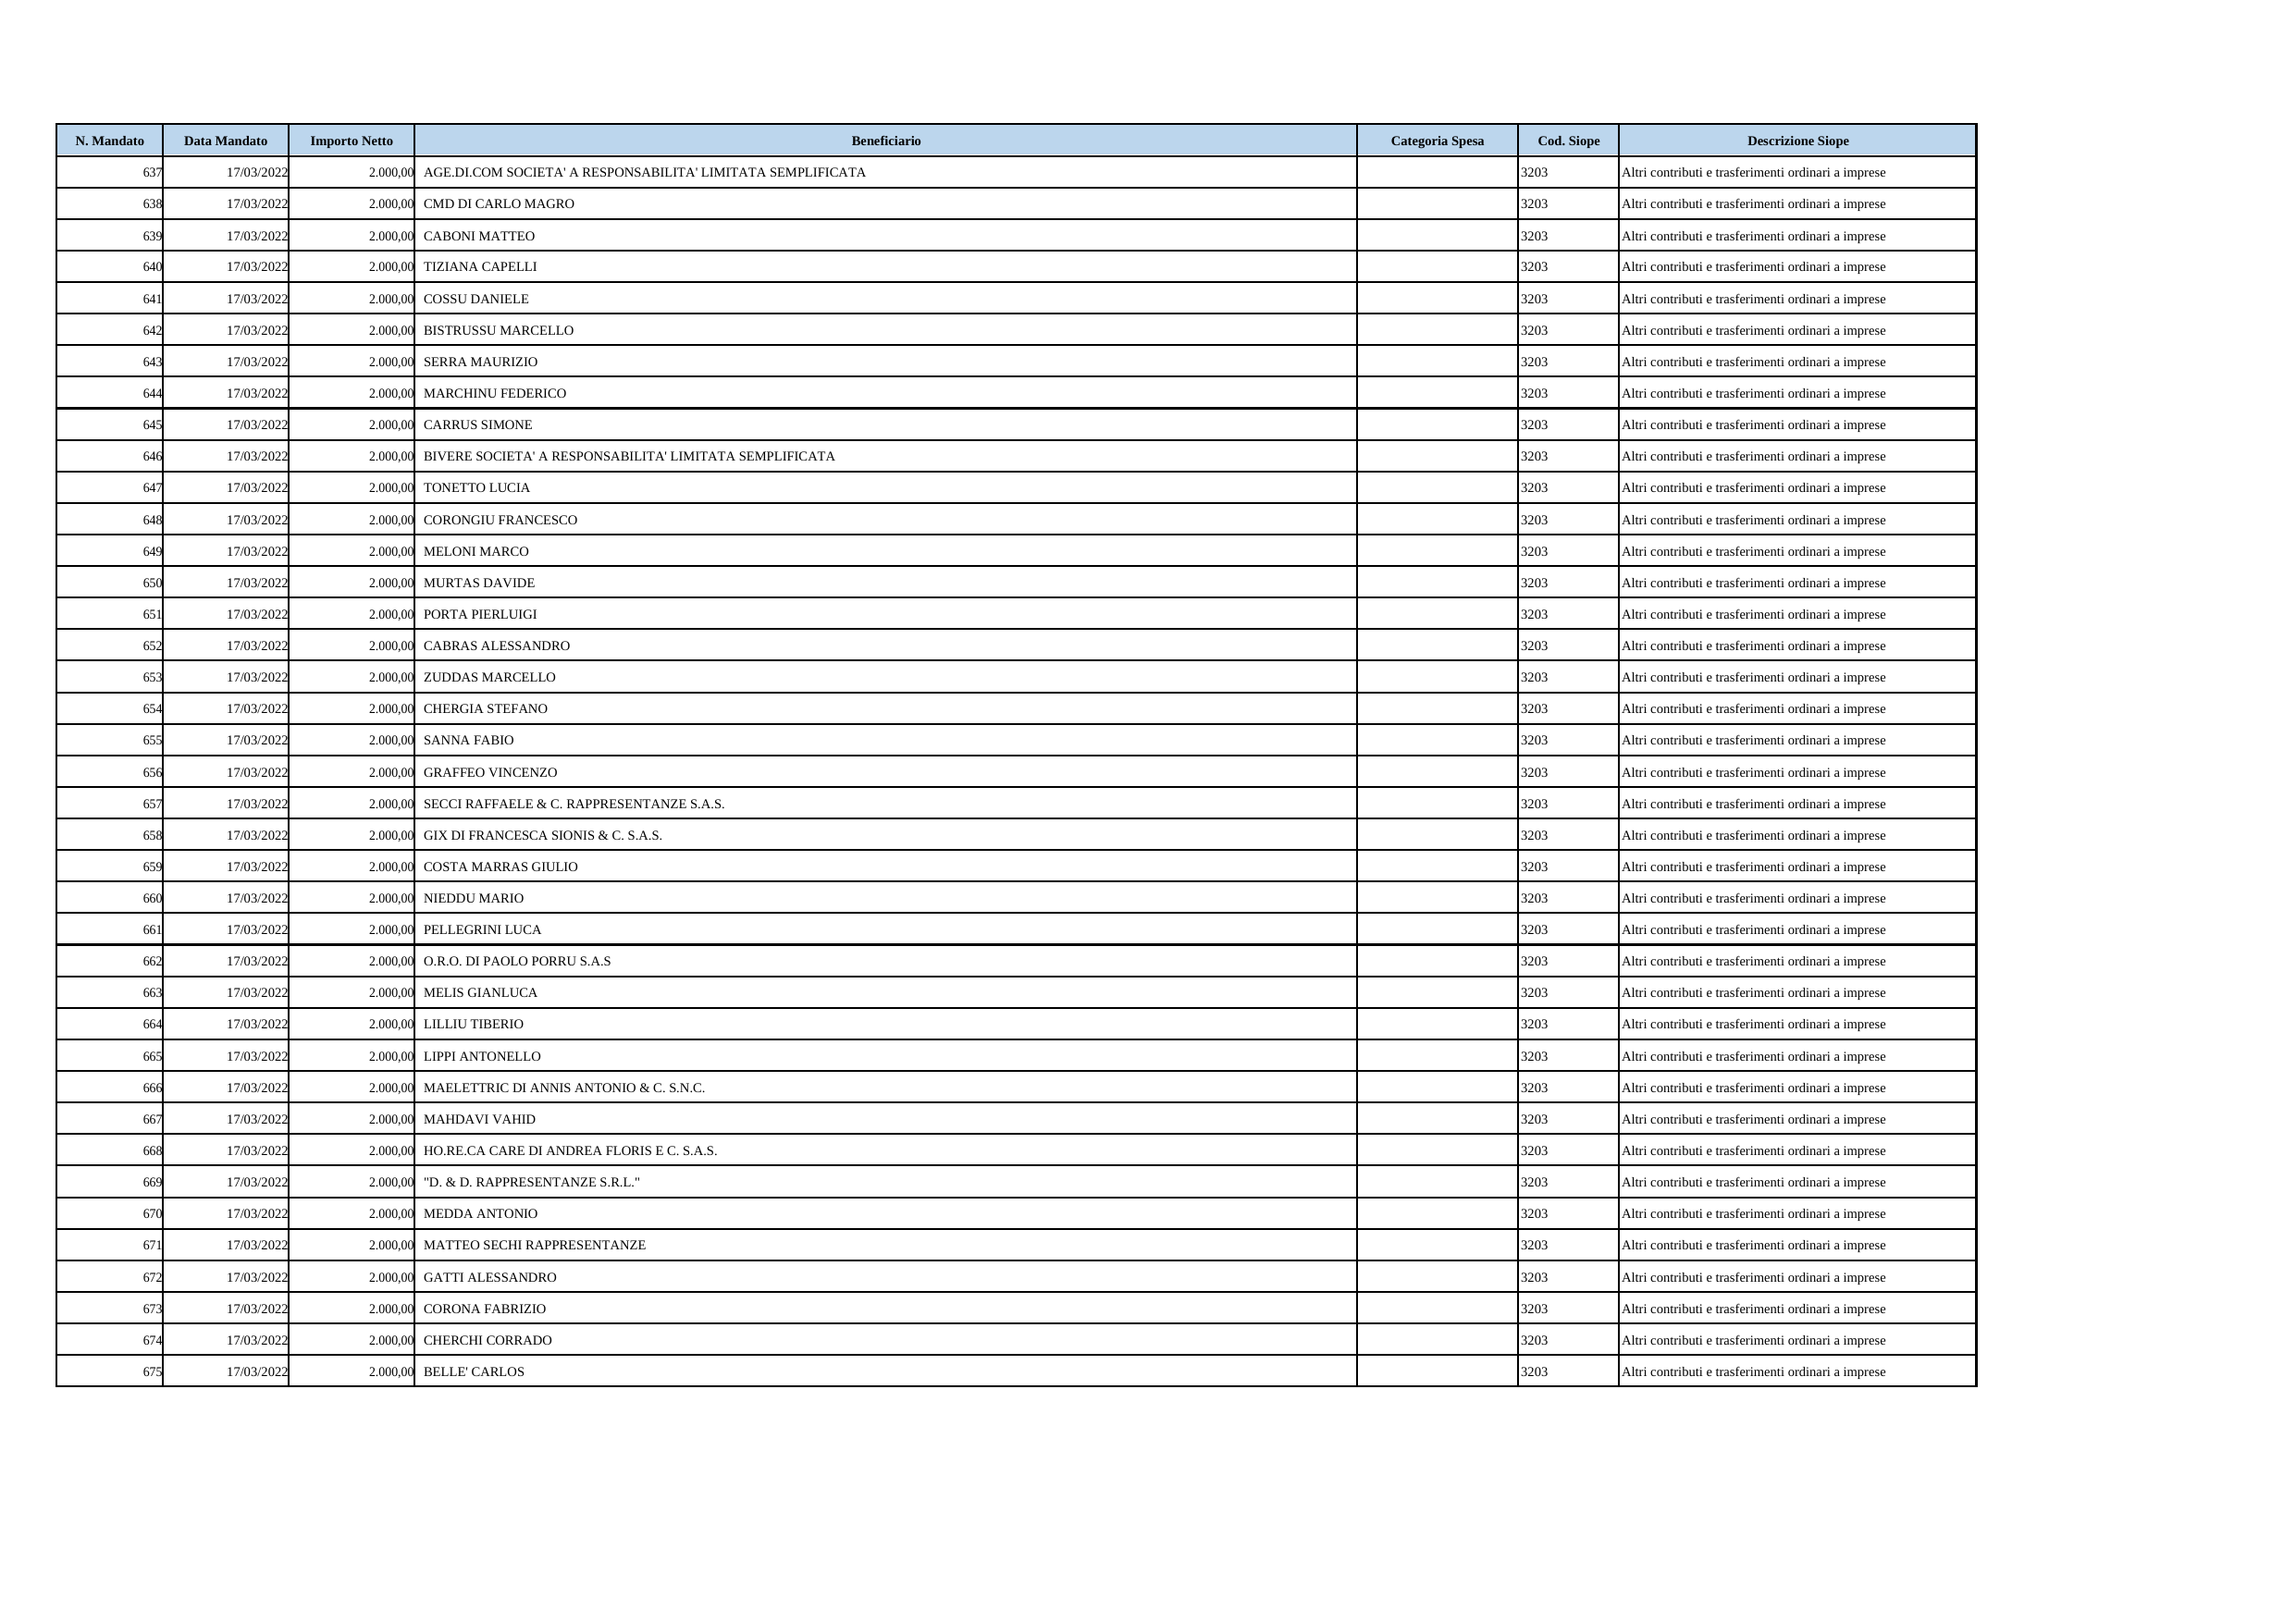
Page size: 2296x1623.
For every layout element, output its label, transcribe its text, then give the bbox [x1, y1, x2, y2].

table_cell 3203 [1519, 377, 1618, 407]
table_cell [1358, 694, 1517, 723]
table_cell GATTI ALESSANDRO [415, 1261, 1356, 1291]
table_cell [1358, 1072, 1517, 1101]
table_header Data Mandato [164, 125, 288, 154]
table_cell 17/03/2022 [164, 1009, 288, 1039]
table_cell Altri contributi e trasferimenti ordinari a imprese [1620, 1072, 1975, 1101]
table_cell Altri contributi e trasferimenti ordinari a imprese [1620, 252, 1975, 281]
table_cell Altri contributi e trasferimenti ordinari a imprese [1620, 851, 1975, 880]
table_cell 3203 [1519, 1103, 1618, 1133]
table_cell 2.000,00 [290, 1293, 414, 1322]
table_cell 2.000,00 [290, 694, 414, 723]
table_cell 3203 [1519, 1293, 1618, 1322]
table_cell Altri contributi e trasferimenti ordinari a imprese [1620, 1199, 1975, 1227]
table_cell 3203 [1519, 1199, 1618, 1227]
table_cell 17/03/2022 [164, 1072, 288, 1101]
table_cell 3203 [1519, 914, 1618, 943]
table_header Cod. Siope [1519, 125, 1618, 154]
table_cell Altri contributi e trasferimenti ordinari a imprese [1620, 977, 1975, 1007]
table_header Descrizione Siope [1620, 125, 1975, 154]
table_cell 17/03/2022 [164, 1293, 288, 1322]
table_cell CHERGIA STEFANO [415, 694, 1356, 723]
table_cell 17/03/2022 [164, 914, 288, 943]
table_cell O.R.O. DI PAOLO PORRU S.A.S [415, 946, 1356, 975]
table_cell 673 [57, 1293, 162, 1322]
table_cell [1358, 157, 1517, 187]
table_cell 17/03/2022 [164, 946, 288, 975]
table_cell 2.000,00 [290, 535, 414, 565]
table_cell 3203 [1519, 788, 1618, 818]
table_cell 2.000,00 [290, 1135, 414, 1164]
table_cell 2.000,00 [290, 1040, 414, 1070]
table_cell 652 [57, 630, 162, 659]
table_cell 668 [57, 1135, 162, 1164]
table_cell 642 [57, 314, 162, 344]
table_cell 2.000,00 [290, 473, 414, 502]
table_cell 669 [57, 1166, 162, 1196]
table_cell [1358, 1199, 1517, 1227]
table_cell 2.000,00 [290, 882, 414, 912]
table_cell [1358, 377, 1517, 407]
table_cell 17/03/2022 [164, 157, 288, 187]
table_cell [1358, 977, 1517, 1007]
table_cell 17/03/2022 [164, 1199, 288, 1227]
table_cell 637 [57, 157, 162, 187]
table_cell [1358, 1009, 1517, 1039]
table_cell BIVERE SOCIETA' A RESPONSABILITA' LIMITATA SEMPLIFICATA [415, 441, 1356, 470]
table_cell Altri contributi e trasferimenti ordinari a imprese [1620, 1009, 1975, 1039]
table_cell 639 [57, 220, 162, 250]
table_cell 17/03/2022 [164, 1261, 288, 1291]
table_cell 3203 [1519, 1135, 1618, 1164]
table_cell 17/03/2022 [164, 819, 288, 849]
table_cell 17/03/2022 [164, 882, 288, 912]
table_cell 648 [57, 504, 162, 534]
table_cell TONETTO LUCIA [415, 473, 1356, 502]
table_cell 17/03/2022 [164, 1166, 288, 1196]
table_cell 2.000,00 [290, 1199, 414, 1227]
table_cell LIPPI ANTONELLO [415, 1040, 1356, 1070]
table_cell [1358, 598, 1517, 628]
table_cell 640 [57, 252, 162, 281]
table_cell 675 [57, 1356, 162, 1385]
table_cell 643 [57, 346, 162, 375]
table_cell 2.000,00 [290, 1009, 414, 1039]
table_cell SERRA MAURIZIO [415, 346, 1356, 375]
table_cell TIZIANA CAPELLI [415, 252, 1356, 281]
table_cell MAELETTRIC DI ANNIS ANTONIO & C. S.N.C. [415, 1072, 1356, 1101]
table_cell 3203 [1519, 189, 1618, 218]
table_cell [1358, 946, 1517, 975]
table_cell 3203 [1519, 725, 1618, 755]
table_cell [1358, 819, 1517, 849]
table_cell 3203 [1519, 1009, 1618, 1039]
table_cell Altri contributi e trasferimenti ordinari a imprese [1620, 1324, 1975, 1354]
table_cell [1358, 220, 1517, 250]
table_cell [1358, 1230, 1517, 1260]
table_cell 663 [57, 977, 162, 1007]
table_header Importo Netto [290, 125, 414, 154]
table_cell 655 [57, 725, 162, 755]
table_cell NIEDDU MARIO [415, 882, 1356, 912]
table_cell [1358, 1261, 1517, 1291]
table_cell [1358, 283, 1517, 313]
table_cell 17/03/2022 [164, 788, 288, 818]
table_cell 3203 [1519, 819, 1618, 849]
table_cell Altri contributi e trasferimenti ordinari a imprese [1620, 1166, 1975, 1196]
table_cell MURTAS DAVIDE [415, 567, 1356, 596]
table_cell 17/03/2022 [164, 851, 288, 880]
table_cell 666 [57, 1072, 162, 1101]
table_cell COSSU DANIELE [415, 283, 1356, 313]
table_cell 670 [57, 1199, 162, 1227]
table_cell 645 [57, 410, 162, 438]
table_cell SECCI RAFFAELE & C. RAPPRESENTANZE S.A.S. [415, 788, 1356, 818]
table_cell 651 [57, 598, 162, 628]
table_cell 3203 [1519, 946, 1618, 975]
table_cell [1358, 1293, 1517, 1322]
table_cell 3203 [1519, 441, 1618, 470]
table_cell 667 [57, 1103, 162, 1133]
table_cell 656 [57, 756, 162, 786]
table_cell AGE.DI.COM SOCIETA' A RESPONSABILITA' LIMITATA SEMPLIFICATA [415, 157, 1356, 187]
table_cell GRAFFEO VINCENZO [415, 756, 1356, 786]
table_cell Altri contributi e trasferimenti ordinari a imprese [1620, 504, 1975, 534]
table_cell 2.000,00 [290, 1103, 414, 1133]
table_cell 2.000,00 [290, 1230, 414, 1260]
table_cell 2.000,00 [290, 788, 414, 818]
table_cell MARCHINU FEDERICO [415, 377, 1356, 407]
table_cell 2.000,00 [290, 567, 414, 596]
table_cell 641 [57, 283, 162, 313]
table_cell 3203 [1519, 157, 1618, 187]
table_cell 17/03/2022 [164, 1230, 288, 1260]
table_cell 2.000,00 [290, 819, 414, 849]
table_cell 17/03/2022 [164, 441, 288, 470]
table_cell 17/03/2022 [164, 598, 288, 628]
table_cell 638 [57, 189, 162, 218]
table_cell [1358, 473, 1517, 502]
table_cell Altri contributi e trasferimenti ordinari a imprese [1620, 157, 1975, 187]
table_cell Altri contributi e trasferimenti ordinari a imprese [1620, 189, 1975, 218]
table_cell 2.000,00 [290, 756, 414, 786]
table_cell 3203 [1519, 1166, 1618, 1196]
table_cell 3203 [1519, 567, 1618, 596]
table_cell 661 [57, 914, 162, 943]
table_cell [1358, 314, 1517, 344]
table_cell 662 [57, 946, 162, 975]
table_cell Altri contributi e trasferimenti ordinari a imprese [1620, 441, 1975, 470]
table_cell 17/03/2022 [164, 504, 288, 534]
table_cell 17/03/2022 [164, 977, 288, 1007]
table_cell Altri contributi e trasferimenti ordinari a imprese [1620, 598, 1975, 628]
table_cell 17/03/2022 [164, 661, 288, 691]
table_cell Altri contributi e trasferimenti ordinari a imprese [1620, 1356, 1975, 1385]
table_cell [1358, 1040, 1517, 1070]
table_cell [1358, 1324, 1517, 1354]
table_cell [1358, 252, 1517, 281]
table_cell GIX DI FRANCESCA SIONIS & C. S.A.S. [415, 819, 1356, 849]
table_cell Altri contributi e trasferimenti ordinari a imprese [1620, 946, 1975, 975]
table_cell MAHDAVI VAHID [415, 1103, 1356, 1133]
table_cell Altri contributi e trasferimenti ordinari a imprese [1620, 1261, 1975, 1291]
table_cell 2.000,00 [290, 346, 414, 375]
table_cell LILLIU TIBERIO [415, 1009, 1356, 1039]
table_cell 657 [57, 788, 162, 818]
table_cell 658 [57, 819, 162, 849]
table_cell 2.000,00 [290, 283, 414, 313]
table_cell 3203 [1519, 1040, 1618, 1070]
table_cell 2.000,00 [290, 851, 414, 880]
table_cell 3203 [1519, 314, 1618, 344]
table_cell 3203 [1519, 220, 1618, 250]
table_header Beneficiario [415, 125, 1356, 154]
table_cell CARRUS SIMONE [415, 410, 1356, 438]
table_cell Altri contributi e trasferimenti ordinari a imprese [1620, 630, 1975, 659]
table_cell Altri contributi e trasferimenti ordinari a imprese [1620, 1293, 1975, 1322]
table_cell 3203 [1519, 1324, 1618, 1354]
table_cell Altri contributi e trasferimenti ordinari a imprese [1620, 473, 1975, 502]
table_cell 649 [57, 535, 162, 565]
table_cell 3203 [1519, 694, 1618, 723]
table_cell Altri contributi e trasferimenti ordinari a imprese [1620, 283, 1975, 313]
table_cell 2.000,00 [290, 1356, 414, 1385]
table_cell Altri contributi e trasferimenti ordinari a imprese [1620, 314, 1975, 344]
table_cell Altri contributi e trasferimenti ordinari a imprese [1620, 535, 1975, 565]
table_cell 3203 [1519, 661, 1618, 691]
table_cell 644 [57, 377, 162, 407]
table_cell 3203 [1519, 504, 1618, 534]
table_cell 3203 [1519, 977, 1618, 1007]
table_cell 672 [57, 1261, 162, 1291]
table_cell MELIS GIANLUCA [415, 977, 1356, 1007]
table_cell 3203 [1519, 598, 1618, 628]
table_cell BISTRUSSU MARCELLO [415, 314, 1356, 344]
table_cell 2.000,00 [290, 598, 414, 628]
table_cell 2.000,00 [290, 504, 414, 534]
table_cell CHERCHI CORRADO [415, 1324, 1356, 1354]
table_cell Altri contributi e trasferimenti ordinari a imprese [1620, 1103, 1975, 1133]
table_cell [1358, 851, 1517, 880]
table_cell 17/03/2022 [164, 473, 288, 502]
table_cell 674 [57, 1324, 162, 1354]
table_cell 3203 [1519, 346, 1618, 375]
table_cell 3203 [1519, 535, 1618, 565]
table_cell 2.000,00 [290, 1166, 414, 1196]
table_cell [1358, 535, 1517, 565]
table_cell 17/03/2022 [164, 756, 288, 786]
table_cell [1358, 567, 1517, 596]
table_cell 3203 [1519, 756, 1618, 786]
table_cell 17/03/2022 [164, 1040, 288, 1070]
table_cell [1358, 346, 1517, 375]
table_cell [1358, 756, 1517, 786]
table_cell 3203 [1519, 1261, 1618, 1291]
table_cell 3203 [1519, 1072, 1618, 1101]
table_cell 650 [57, 567, 162, 596]
table_cell CORONA FABRIZIO [415, 1293, 1356, 1322]
table_cell [1358, 882, 1517, 912]
table_cell Altri contributi e trasferimenti ordinari a imprese [1620, 1135, 1975, 1164]
table_cell 664 [57, 1009, 162, 1039]
table_cell 646 [57, 441, 162, 470]
table_cell 17/03/2022 [164, 1103, 288, 1133]
table_cell 3203 [1519, 252, 1618, 281]
table_cell [1358, 1135, 1517, 1164]
table_cell Altri contributi e trasferimenti ordinari a imprese [1620, 1040, 1975, 1070]
table_cell 647 [57, 473, 162, 502]
table_cell 17/03/2022 [164, 1135, 288, 1164]
table_cell 653 [57, 661, 162, 691]
table_cell [1358, 504, 1517, 534]
table_cell 3203 [1519, 851, 1618, 880]
table_cell Altri contributi e trasferimenti ordinari a imprese [1620, 567, 1975, 596]
table_cell [1358, 189, 1517, 218]
table_cell 654 [57, 694, 162, 723]
table_cell CORONGIU FRANCESCO [415, 504, 1356, 534]
table_cell 3203 [1519, 283, 1618, 313]
table_cell ZUDDAS MARCELLO [415, 661, 1356, 691]
table_cell Altri contributi e trasferimenti ordinari a imprese [1620, 882, 1975, 912]
table_cell [1358, 1103, 1517, 1133]
table_cell 17/03/2022 [164, 314, 288, 344]
table_cell 2.000,00 [290, 157, 414, 187]
table_header N. Mandato [57, 125, 162, 154]
table_cell 17/03/2022 [164, 410, 288, 438]
table_cell "D. & D. RAPPRESENTANZE S.R.L." [415, 1166, 1356, 1196]
table_cell 660 [57, 882, 162, 912]
table_cell 2.000,00 [290, 377, 414, 407]
table_cell 671 [57, 1230, 162, 1260]
table_cell HO.RE.CA CARE DI ANDREA FLORIS E C. S.A.S. [415, 1135, 1356, 1164]
table_cell CABONI MATTEO [415, 220, 1356, 250]
table_cell [1358, 725, 1517, 755]
table_cell 3203 [1519, 473, 1618, 502]
table_cell 2.000,00 [290, 946, 414, 975]
table_cell PORTA PIERLUIGI [415, 598, 1356, 628]
table_cell 2.000,00 [290, 189, 414, 218]
table_cell 3203 [1519, 1356, 1618, 1385]
table_cell MELONI MARCO [415, 535, 1356, 565]
table_cell 2.000,00 [290, 314, 414, 344]
table_cell Altri contributi e trasferimenti ordinari a imprese [1620, 377, 1975, 407]
table_cell Altri contributi e trasferimenti ordinari a imprese [1620, 346, 1975, 375]
table_cell COSTA MARRAS GIULIO [415, 851, 1356, 880]
table_cell Altri contributi e trasferimenti ordinari a imprese [1620, 725, 1975, 755]
table_cell [1358, 1356, 1517, 1385]
table_cell 17/03/2022 [164, 567, 288, 596]
table_cell Altri contributi e trasferimenti ordinari a imprese [1620, 756, 1975, 786]
table_cell [1358, 441, 1517, 470]
table_cell 17/03/2022 [164, 283, 288, 313]
table_cell 17/03/2022 [164, 346, 288, 375]
table_cell [1358, 661, 1517, 691]
table_cell Altri contributi e trasferimenti ordinari a imprese [1620, 788, 1975, 818]
table_cell 3203 [1519, 1230, 1618, 1260]
table_cell 17/03/2022 [164, 377, 288, 407]
table_cell 2.000,00 [290, 410, 414, 438]
table_cell [1358, 1166, 1517, 1196]
table_cell 2.000,00 [290, 661, 414, 691]
table_cell 17/03/2022 [164, 630, 288, 659]
table_cell BELLE' CARLOS [415, 1356, 1356, 1385]
table_cell Altri contributi e trasferimenti ordinari a imprese [1620, 819, 1975, 849]
table_cell 2.000,00 [290, 977, 414, 1007]
table_cell Altri contributi e trasferimenti ordinari a imprese [1620, 914, 1975, 943]
table_cell [1358, 410, 1517, 438]
table_cell [1358, 630, 1517, 659]
table_cell 17/03/2022 [164, 1356, 288, 1385]
table_cell Altri contributi e trasferimenti ordinari a imprese [1620, 410, 1975, 438]
table_cell 665 [57, 1040, 162, 1070]
table_cell 2.000,00 [290, 1072, 414, 1101]
table_cell [1358, 788, 1517, 818]
table_cell Altri contributi e trasferimenti ordinari a imprese [1620, 1230, 1975, 1260]
table_cell 2.000,00 [290, 914, 414, 943]
table_cell 2.000,00 [290, 252, 414, 281]
table_cell 17/03/2022 [164, 1324, 288, 1354]
table_header Categoria Spesa [1358, 125, 1517, 154]
table_cell 2.000,00 [290, 725, 414, 755]
table_cell 17/03/2022 [164, 220, 288, 250]
table_cell 17/03/2022 [164, 535, 288, 565]
table_cell Altri contributi e trasferimenti ordinari a imprese [1620, 220, 1975, 250]
table_cell Altri contributi e trasferimenti ordinari a imprese [1620, 661, 1975, 691]
table_cell CMD DI CARLO MAGRO [415, 189, 1356, 218]
table_cell 17/03/2022 [164, 189, 288, 218]
table_cell 2.000,00 [290, 1261, 414, 1291]
table_cell 17/03/2022 [164, 694, 288, 723]
table_cell PELLEGRINI LUCA [415, 914, 1356, 943]
table_cell MEDDA ANTONIO [415, 1199, 1356, 1227]
table_cell 3203 [1519, 630, 1618, 659]
table_cell 659 [57, 851, 162, 880]
table_cell 2.000,00 [290, 1324, 414, 1354]
table_cell 2.000,00 [290, 220, 414, 250]
table_cell MATTEO SECHI RAPPRESENTANZE [415, 1230, 1356, 1260]
table_cell 17/03/2022 [164, 725, 288, 755]
table_cell [1358, 914, 1517, 943]
table_cell 2.000,00 [290, 441, 414, 470]
table_cell 2.000,00 [290, 630, 414, 659]
table_cell 17/03/2022 [164, 252, 288, 281]
table_cell SANNA FABIO [415, 725, 1356, 755]
table_cell CABRAS ALESSANDRO [415, 630, 1356, 659]
table_cell 3203 [1519, 882, 1618, 912]
table_cell 3203 [1519, 410, 1618, 438]
table_cell Altri contributi e trasferimenti ordinari a imprese [1620, 694, 1975, 723]
